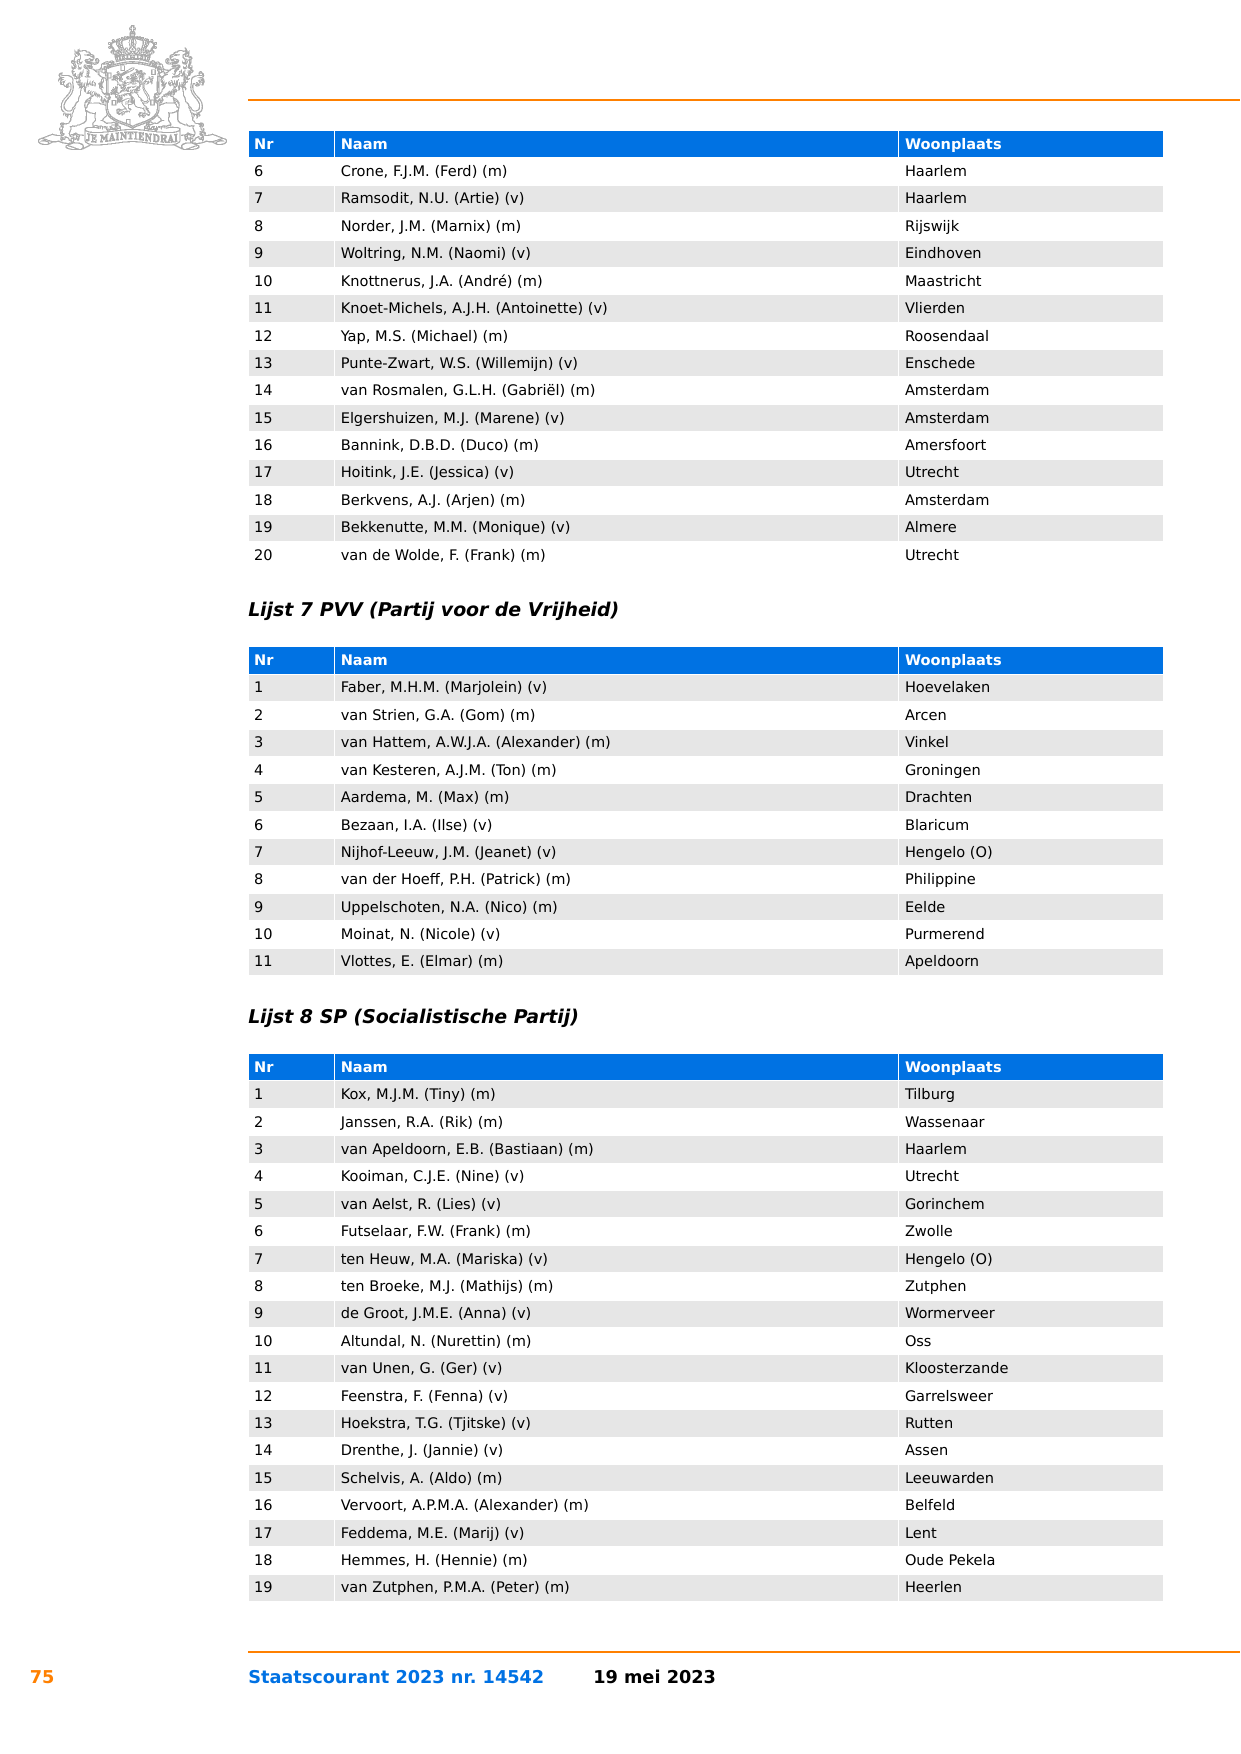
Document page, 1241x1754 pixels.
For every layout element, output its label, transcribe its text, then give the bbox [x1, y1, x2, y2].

table_cell 12 [249, 323, 334, 349]
table_cell Kloosterzande [899, 1355, 1163, 1382]
table_cell 19 [249, 1575, 334, 1601]
table_cell 15 [249, 405, 334, 431]
table_cell Wormerveer [899, 1301, 1163, 1327]
table_cell 14 [249, 1438, 334, 1464]
table_cell Purmerend [899, 921, 1163, 948]
table_cell Aardema, M. (Max) (m) [335, 784, 898, 811]
table_cell de Groot, J.M.E. (Anna) (v) [335, 1301, 898, 1327]
table_cell 13 [249, 1410, 334, 1437]
table_cell Drachten [899, 784, 1163, 811]
table_cell Arcen [899, 702, 1163, 728]
table_cell van Hattem, A.W.J.A. (Alexander) (m) [335, 730, 898, 756]
table_cell Bekkenutte, M.M. (Monique) (v) [335, 515, 898, 541]
table_cell 8 [249, 1273, 334, 1299]
table_cell 14 [249, 378, 334, 404]
table_cell Yap, M.S. (Michael) (m) [335, 323, 898, 349]
table_cell Philippine [899, 866, 1163, 893]
table_cell 5 [249, 784, 334, 811]
table_cell 9 [249, 894, 334, 920]
table_header Naam [335, 131, 898, 157]
table_cell Zwolle [899, 1219, 1163, 1245]
table_cell 11 [249, 949, 334, 975]
table_cell Nijhof-Leeuw, J.M. (Jeanet) (v) [335, 839, 898, 865]
table_cell Amersfoort [899, 432, 1163, 459]
table_cell Amsterdam [899, 378, 1163, 404]
table_cell Moinat, N. (Nicole) (v) [335, 921, 898, 948]
table_cell Garrelsweer [899, 1383, 1163, 1409]
table_cell 15 [249, 1465, 334, 1491]
table_cell Vlierden [899, 295, 1163, 322]
table_cell Vlottes, E. (Elmar) (m) [335, 949, 898, 975]
table_cell Wassenaar [899, 1109, 1163, 1135]
table_cell 8 [249, 213, 334, 239]
table_cell Utrecht [899, 460, 1163, 486]
table_cell Elgershuizen, M.J. (Marene) (v) [335, 405, 898, 431]
subtitle Lijst 7 PVV (Partij voor de Vrijheid) [248, 599, 1163, 621]
table_cell Oude Pekela [899, 1547, 1163, 1573]
table_cell Feenstra, F. (Fenna) (v) [335, 1383, 898, 1409]
table_cell Utrecht [899, 542, 1163, 568]
table_cell 12 [249, 1383, 334, 1409]
table_cell Faber, M.H.M. (Marjolein) (v) [335, 675, 898, 701]
table_cell Haarlem [899, 1136, 1163, 1163]
table_cell van Apeldoorn, E.B. (Bastiaan) (m) [335, 1136, 898, 1163]
table_cell 3 [249, 730, 334, 756]
table_cell 7 [249, 1246, 334, 1272]
table_cell 4 [249, 1164, 334, 1190]
table_cell Altundal, N. (Nurettin) (m) [335, 1328, 898, 1354]
table_cell 8 [249, 866, 334, 893]
table_cell 1 [249, 1081, 334, 1108]
table_cell 19 [249, 515, 334, 541]
table_cell Haarlem [899, 186, 1163, 212]
table_cell Vervoort, A.P.M.A. (Alexander) (m) [335, 1493, 898, 1519]
table_cell 6 [249, 812, 334, 838]
table_cell Knoet-Michels, A.J.H. (Antoinette) (v) [335, 295, 898, 322]
table_cell Kooiman, C.J.E. (Nine) (v) [335, 1164, 898, 1190]
table_cell Ramsodit, N.U. (Artie) (v) [335, 186, 898, 212]
table_cell Amsterdam [899, 405, 1163, 431]
table_cell van Rosmalen, G.L.H. (Gabriël) (m) [335, 378, 898, 404]
table_cell 11 [249, 295, 334, 322]
table_cell Janssen, R.A. (Rik) (m) [335, 1109, 898, 1135]
table_cell Berkvens, A.J. (Arjen) (m) [335, 487, 898, 513]
table_header Nr [249, 647, 334, 674]
table_cell 7 [249, 186, 334, 212]
table_cell 2 [249, 1109, 334, 1135]
table_cell 20 [249, 542, 334, 568]
table_cell 6 [249, 158, 334, 185]
table_cell 10 [249, 1328, 334, 1354]
table_cell Hoitink, J.E. (Jessica) (v) [335, 460, 898, 486]
table_cell Zutphen [899, 1273, 1163, 1299]
table_cell Kox, M.J.M. (Tiny) (m) [335, 1081, 898, 1108]
table_cell Hoekstra, T.G. (Tjitske) (v) [335, 1410, 898, 1437]
table_cell Heerlen [899, 1575, 1163, 1601]
table_cell Leeuwarden [899, 1465, 1163, 1491]
table_cell 9 [249, 1301, 334, 1327]
table_cell 17 [249, 1520, 334, 1546]
table_cell Enschede [899, 350, 1163, 376]
table_cell Knottnerus, J.A. (André) (m) [335, 268, 898, 294]
table_cell 16 [249, 432, 334, 459]
table_cell Uppelschoten, N.A. (Nico) (m) [335, 894, 898, 920]
table_cell Hemmes, H. (Hennie) (m) [335, 1547, 898, 1573]
table_cell Rutten [899, 1410, 1163, 1437]
table_cell 6 [249, 1219, 334, 1245]
table_cell Blaricum [899, 812, 1163, 838]
table_cell 16 [249, 1493, 334, 1519]
table_cell Feddema, M.E. (Marij) (v) [335, 1520, 898, 1546]
table_cell Woltring, N.M. (Naomi) (v) [335, 241, 898, 267]
table_header Naam [335, 1054, 898, 1080]
table_cell van Unen, G. (Ger) (v) [335, 1355, 898, 1382]
table_cell Hengelo (O) [899, 839, 1163, 865]
table_header Woonplaats [899, 131, 1163, 157]
table_cell 11 [249, 1355, 334, 1382]
table_cell 2 [249, 702, 334, 728]
table_cell Lent [899, 1520, 1163, 1546]
table_cell Hengelo (O) [899, 1246, 1163, 1272]
table_cell 4 [249, 757, 334, 783]
table_cell Eelde [899, 894, 1163, 920]
table_cell Eindhoven [899, 241, 1163, 267]
table_cell Bezaan, I.A. (Ilse) (v) [335, 812, 898, 838]
table_cell van der Hoeff, P.H. (Patrick) (m) [335, 866, 898, 893]
table_cell van de Wolde, F. (Frank) (m) [335, 542, 898, 568]
table_cell van Strien, G.A. (Gom) (m) [335, 702, 898, 728]
table_cell Assen [899, 1438, 1163, 1464]
table_cell Utrecht [899, 1164, 1163, 1190]
table_cell Roosendaal [899, 323, 1163, 349]
table_cell Groningen [899, 757, 1163, 783]
table_header Woonplaats [899, 1054, 1163, 1080]
table_cell Schelvis, A. (Aldo) (m) [335, 1465, 898, 1491]
table_cell Belfeld [899, 1493, 1163, 1519]
table_cell 9 [249, 241, 334, 267]
table_cell Crone, F.J.M. (Ferd) (m) [335, 158, 898, 185]
table_cell Drenthe, J. (Jannie) (v) [335, 1438, 898, 1464]
table_cell van Aelst, R. (Lies) (v) [335, 1191, 898, 1217]
table_cell Bannink, D.B.D. (Duco) (m) [335, 432, 898, 459]
table_cell 17 [249, 460, 334, 486]
table_cell 18 [249, 1547, 334, 1573]
table_cell 1 [249, 675, 334, 701]
table_cell 10 [249, 268, 334, 294]
table_cell 7 [249, 839, 334, 865]
table_cell Maastricht [899, 268, 1163, 294]
table_cell Norder, J.M. (Marnix) (m) [335, 213, 898, 239]
table_header Nr [249, 1054, 334, 1080]
table_cell Apeldoorn [899, 949, 1163, 975]
table_cell Hoevelaken [899, 675, 1163, 701]
table_cell 3 [249, 1136, 334, 1163]
table_cell ten Broeke, M.J. (Mathijs) (m) [335, 1273, 898, 1299]
table_cell Rijswijk [899, 213, 1163, 239]
table_cell 13 [249, 350, 334, 376]
table_cell van Zutphen, P.M.A. (Peter) (m) [335, 1575, 898, 1601]
picture [38, 25, 227, 150]
table_cell Amsterdam [899, 487, 1163, 513]
table_header Naam [335, 647, 898, 674]
table_cell ten Heuw, M.A. (Mariska) (v) [335, 1246, 898, 1272]
table_cell Oss [899, 1328, 1163, 1354]
table_cell Futselaar, F.W. (Frank) (m) [335, 1219, 898, 1245]
table_cell Tilburg [899, 1081, 1163, 1108]
subtitle Lijst 8 SP (Socialistische Partij) [248, 1006, 1163, 1028]
table_cell van Kesteren, A.J.M. (Ton) (m) [335, 757, 898, 783]
table_cell Vinkel [899, 730, 1163, 756]
table_cell 18 [249, 487, 334, 513]
table_cell Punte-Zwart, W.S. (Willemijn) (v) [335, 350, 898, 376]
table_cell 5 [249, 1191, 334, 1217]
table_header Nr [249, 131, 334, 157]
table_header Woonplaats [899, 647, 1163, 674]
table_cell Gorinchem [899, 1191, 1163, 1217]
table_cell 10 [249, 921, 334, 948]
table_cell Almere [899, 515, 1163, 541]
table_cell Haarlem [899, 158, 1163, 185]
